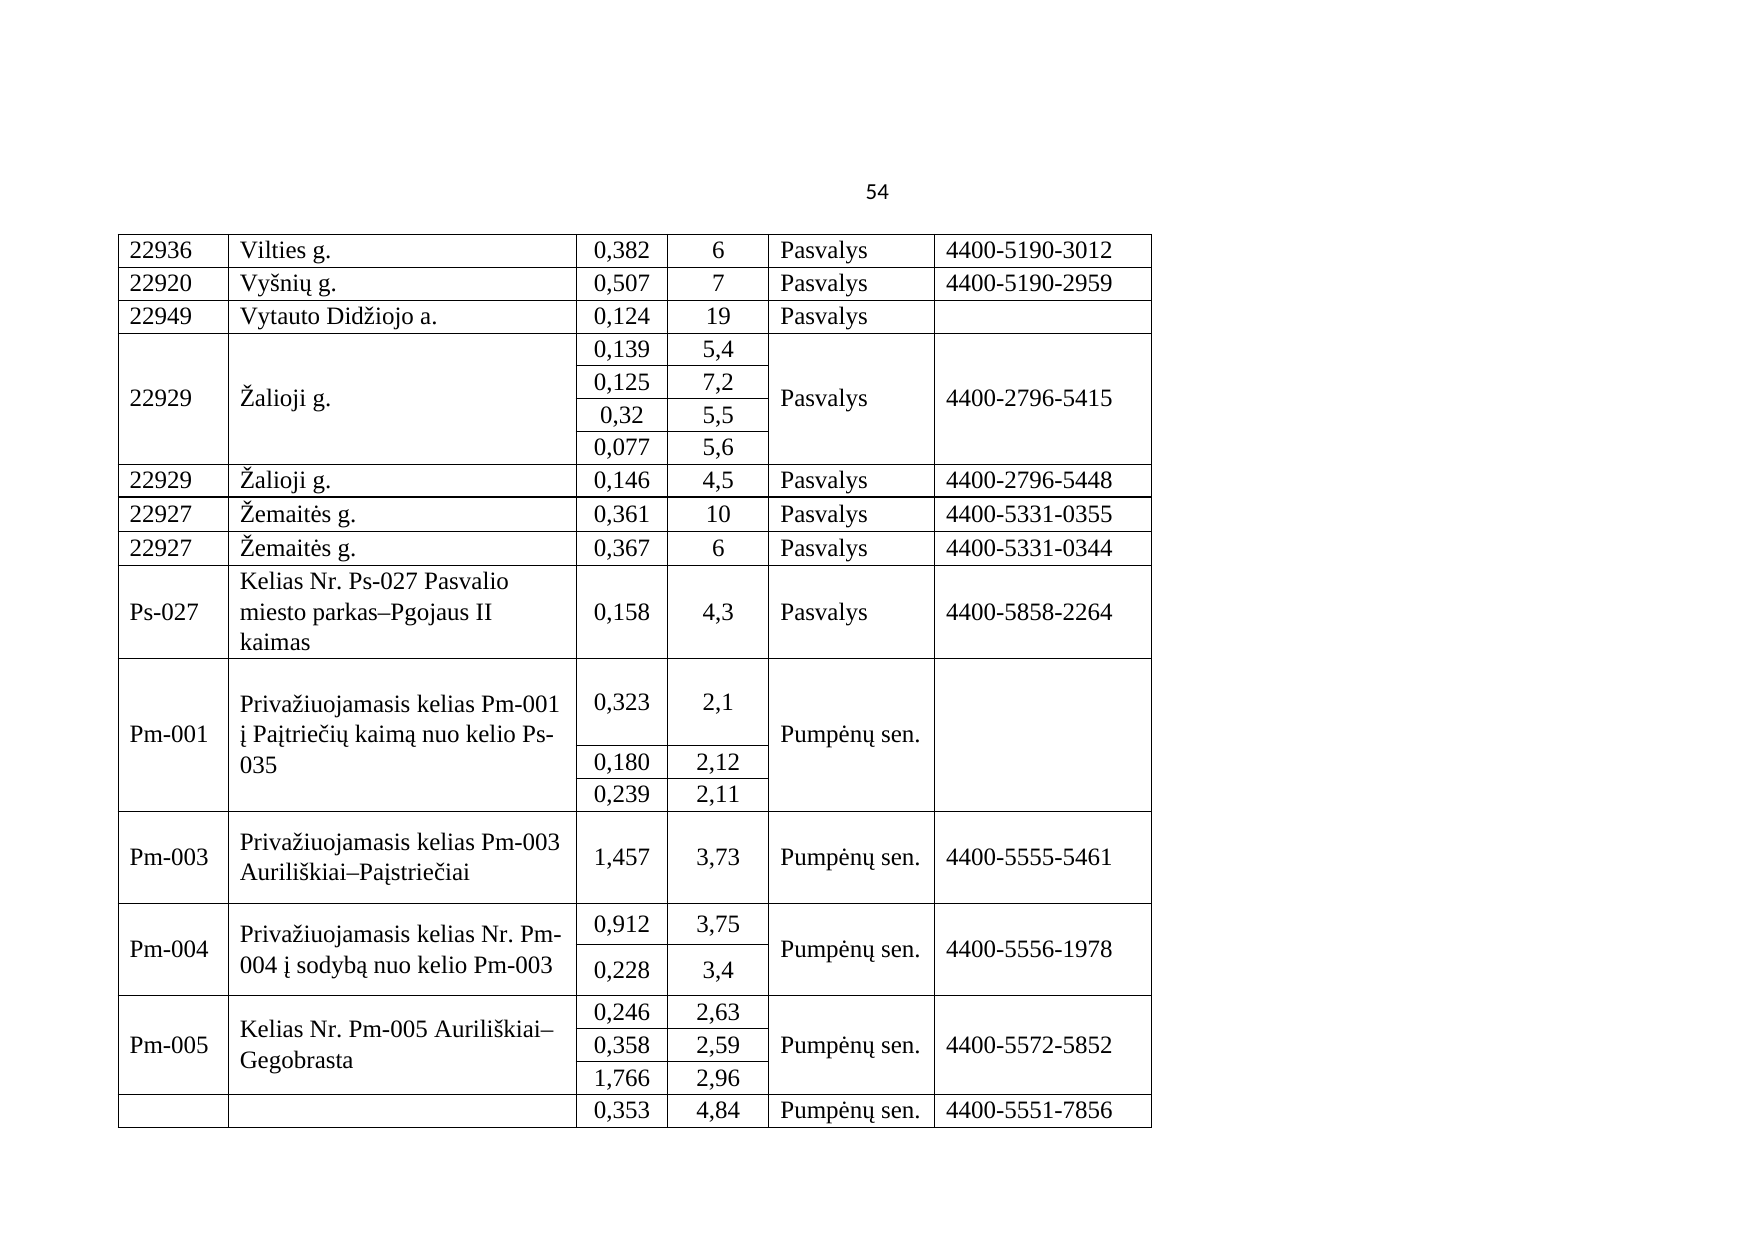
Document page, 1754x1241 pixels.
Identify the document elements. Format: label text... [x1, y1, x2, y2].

table_cell 4,5 [668, 465, 768, 496]
table_cell 1,766 [577, 1062, 667, 1094]
table_cell 2,11 [668, 779, 768, 811]
table_cell [119, 1095, 228, 1127]
table_cell 0,507 [577, 268, 667, 299]
table_cell 0,358 [577, 1029, 667, 1061]
table_cell Žemaitės g. [229, 498, 576, 531]
table_cell Pasvalys [769, 566, 934, 657]
table_cell 0,124 [577, 301, 667, 332]
table_cell 0,32 [577, 399, 667, 431]
table_cell 0,180 [577, 746, 667, 778]
table_cell Pasvalys [769, 301, 934, 332]
table_cell Pumpėnų sen. [769, 904, 934, 995]
table_cell 0,323 [577, 659, 667, 745]
table_cell Vilties g. [229, 235, 576, 267]
table_cell 3,4 [668, 945, 768, 995]
table_cell Privažiuojamasis kelias Nr. Pm-004 į sodybą nuo kelio Pm-003 [229, 904, 576, 995]
table_cell Pm-001 [119, 659, 228, 811]
table_cell 7 [668, 268, 768, 299]
table_cell Pumpėnų sen. [769, 1095, 934, 1127]
table_cell Žalioji g. [229, 465, 576, 496]
table_cell Privažiuojamasis kelias Pm-001 į Paįtriečių kaimą nuo kelio Ps-035 [229, 659, 576, 811]
table_cell 0,246 [577, 996, 667, 1028]
table_cell 4400-5551-7856 [935, 1095, 1151, 1127]
table_cell Vytauto Didžiojo a. [229, 301, 576, 332]
table_cell Žalioji g. [229, 334, 576, 464]
table_cell [229, 1095, 576, 1127]
table_cell Privažiuojamasis kelias Pm-003 Auriliškiai–Paįstriečiai [229, 812, 576, 903]
table_cell 0,239 [577, 779, 667, 811]
table_cell Žemaitės g. [229, 532, 576, 565]
table_cell 0,228 [577, 945, 667, 995]
table_cell 4400-2796-5448 [935, 465, 1151, 496]
table_cell Pumpėnų sen. [769, 812, 934, 903]
table_cell 0,125 [577, 366, 667, 398]
table_cell 4400-5555-5461 [935, 812, 1151, 903]
table_cell 0,382 [577, 235, 667, 267]
table_cell 5,6 [668, 432, 768, 464]
table_cell Pasvalys [769, 268, 934, 299]
table_cell 4400-5331-0355 [935, 498, 1151, 531]
table_cell Pm-005 [119, 996, 228, 1094]
table_cell 22936 [119, 235, 228, 267]
table_cell 0,367 [577, 532, 667, 565]
table_cell 22929 [119, 465, 228, 496]
table_cell 4400-2796-5415 [935, 334, 1151, 464]
table_cell 5,4 [668, 334, 768, 365]
table_cell 22927 [119, 498, 228, 531]
table_cell 22927 [119, 532, 228, 565]
table_cell [935, 659, 1151, 811]
table_cell 22920 [119, 268, 228, 299]
table_cell 1,457 [577, 812, 667, 903]
table_cell 4400-5556-1978 [935, 904, 1151, 995]
table_cell Kelias Nr. Ps-027 Pasvalio miesto parkas–Pgojaus II kaimas [229, 566, 576, 657]
table_cell Pasvalys [769, 235, 934, 267]
table_cell 6 [668, 235, 768, 267]
table_cell Pumpėnų sen. [769, 659, 934, 811]
table_cell 22929 [119, 334, 228, 464]
table_cell 2,96 [668, 1062, 768, 1094]
table_cell 7,2 [668, 366, 768, 398]
table_cell 6 [668, 532, 768, 565]
table_cell Pm-003 [119, 812, 228, 903]
table_cell 2,12 [668, 746, 768, 778]
table_cell 2,63 [668, 996, 768, 1028]
table_cell Pm-004 [119, 904, 228, 995]
table_cell Kelias Nr. Pm-005 Auriliškiai–Gegobrasta [229, 996, 576, 1094]
table_cell 4,3 [668, 566, 768, 657]
table_cell 0,077 [577, 432, 667, 464]
table_cell 0,158 [577, 566, 667, 657]
table_cell 0,353 [577, 1095, 667, 1127]
table_cell Pasvalys [769, 498, 934, 531]
table_cell 4400-5572-5852 [935, 996, 1151, 1094]
table_cell Ps-027 [119, 566, 228, 657]
table_cell 5,5 [668, 399, 768, 431]
table_cell 2,59 [668, 1029, 768, 1061]
table_cell 4400-5190-3012 [935, 235, 1151, 267]
table_cell 0,146 [577, 465, 667, 496]
table_cell 10 [668, 498, 768, 531]
table_cell Pasvalys [769, 465, 934, 496]
table_cell 4,84 [668, 1095, 768, 1127]
table_cell 0,912 [577, 904, 667, 944]
table_cell 3,75 [668, 904, 768, 944]
table_cell 4400-5331-0344 [935, 532, 1151, 565]
table_cell 22949 [119, 301, 228, 332]
table_cell 4400-5190-2959 [935, 268, 1151, 299]
table_cell 0,361 [577, 498, 667, 531]
table_cell 3,73 [668, 812, 768, 903]
table_cell [935, 301, 1151, 332]
table_cell Pumpėnų sen. [769, 996, 934, 1094]
table_cell 0,139 [577, 334, 667, 365]
table_cell Pasvalys [769, 532, 934, 565]
table_cell Vyšnių g. [229, 268, 576, 299]
table_cell 4400-5858-2264 [935, 566, 1151, 657]
table_cell 19 [668, 301, 768, 332]
table_cell 2,1 [668, 659, 768, 745]
table_cell Pasvalys [769, 334, 934, 464]
